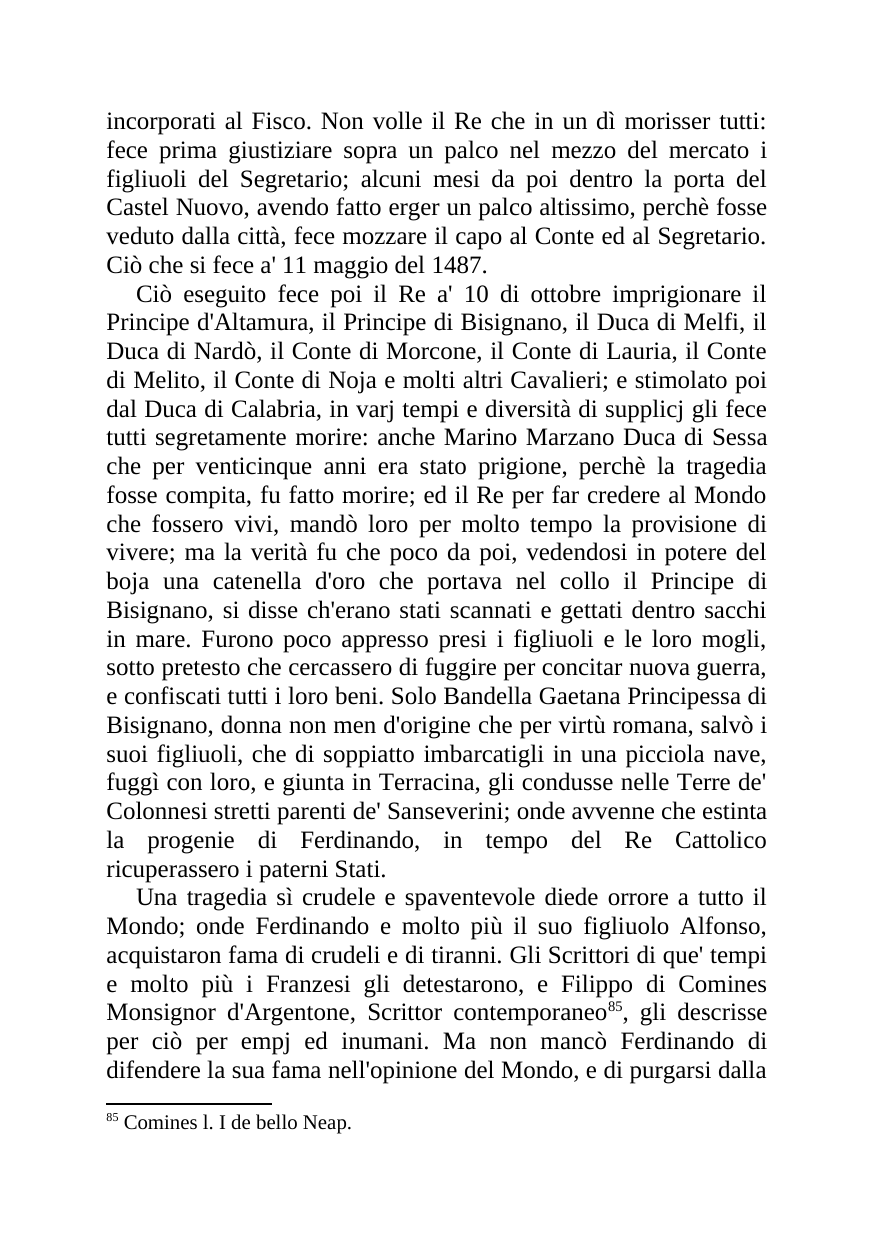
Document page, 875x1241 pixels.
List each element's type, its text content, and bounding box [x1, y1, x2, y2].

text Ciò eseguito fece poi il Re a' 10 di ottobre imprigionare il Principe d'Altamura, il Principe di Bisignano, il Duca di Melfi, il Duca di Nardò, il Conte di Morcone, il Conte di Lauria, il Conte di Melito, il Conte di Noja e molti altri Cavalieri; e stimolato poi dal Duca di Calabria, in varj tempi e diversità di supplicj gli fece tutti segretamente morire: anche Marino Marzano Duca di Sessa che per venticinque anni era stato prigione, perchè la tragedia fosse compita, fu fatto morire; ed il Re per far credere al Mondo che fossero vivi, mandò loro per molto tempo la provisione di vivere; ma la verità fu che poco da poi, vedendosi in potere del boja una catenella d'oro che portava nel collo il Principe di Bisignano, si disse ch'erano stati scannati e gettati dentro sacchi in mare. Furono poco appresso presi i figliuoli e le loro mogli, sotto pretesto che cercassero di fuggire per concitar nuova guerra, e confiscati tutti i loro beni. Solo Bandella Gaetana Principessa di Bisignano, donna non men d'origine che per virtù romana, salvò i suoi figliuoli, che di soppiatto imbarcatigli in una picciola nave, fuggì con loro, e giunta in Terracina, gli condusse nelle Terre de' Colonnesi stretti parenti de' Sanseverini; onde avvenne che estinta la progenie di Ferdinando, in tempo del Re Cattolico ricuperassero i paterni Stati. [106, 279, 768, 882]
text Comines l. I de bello Neap. [106, 1110, 768, 1134]
text Una tragedia sì crudele e spaventevole diede orrore a tutto il Mondo; onde Ferdinando e molto più il suo figliuolo Alfonso, acquistaron fama di crudeli e di tiranni. Gli Scrittori di que' tempi e molto più i Franzesi gli detestarono, e Filippo di Comines Monsignor d'Argentone, Scrittor contemporaneo, gli descrisse per ciò per empj ed inumani. Ma non mancò Ferdinando di difendere la sua fama nell'opinione del Mondo, e di purgarsi dalla [106, 882, 768, 1084]
text incorporati al Fisco. Non volle il Re che in un dì morisser tutti: fece prima giustiziare sopra un palco nel mezzo del mercato i figliuoli del Segretario; alcuni mesi da poi dentro la porta del Castel Nuovo, avendo fatto erger un palco altissimo, perchè fosse veduto dalla città, fece mozzare il capo al Conte ed al Segretario. Ciò che si fece a' 11 maggio del 1487. [106, 106, 768, 279]
